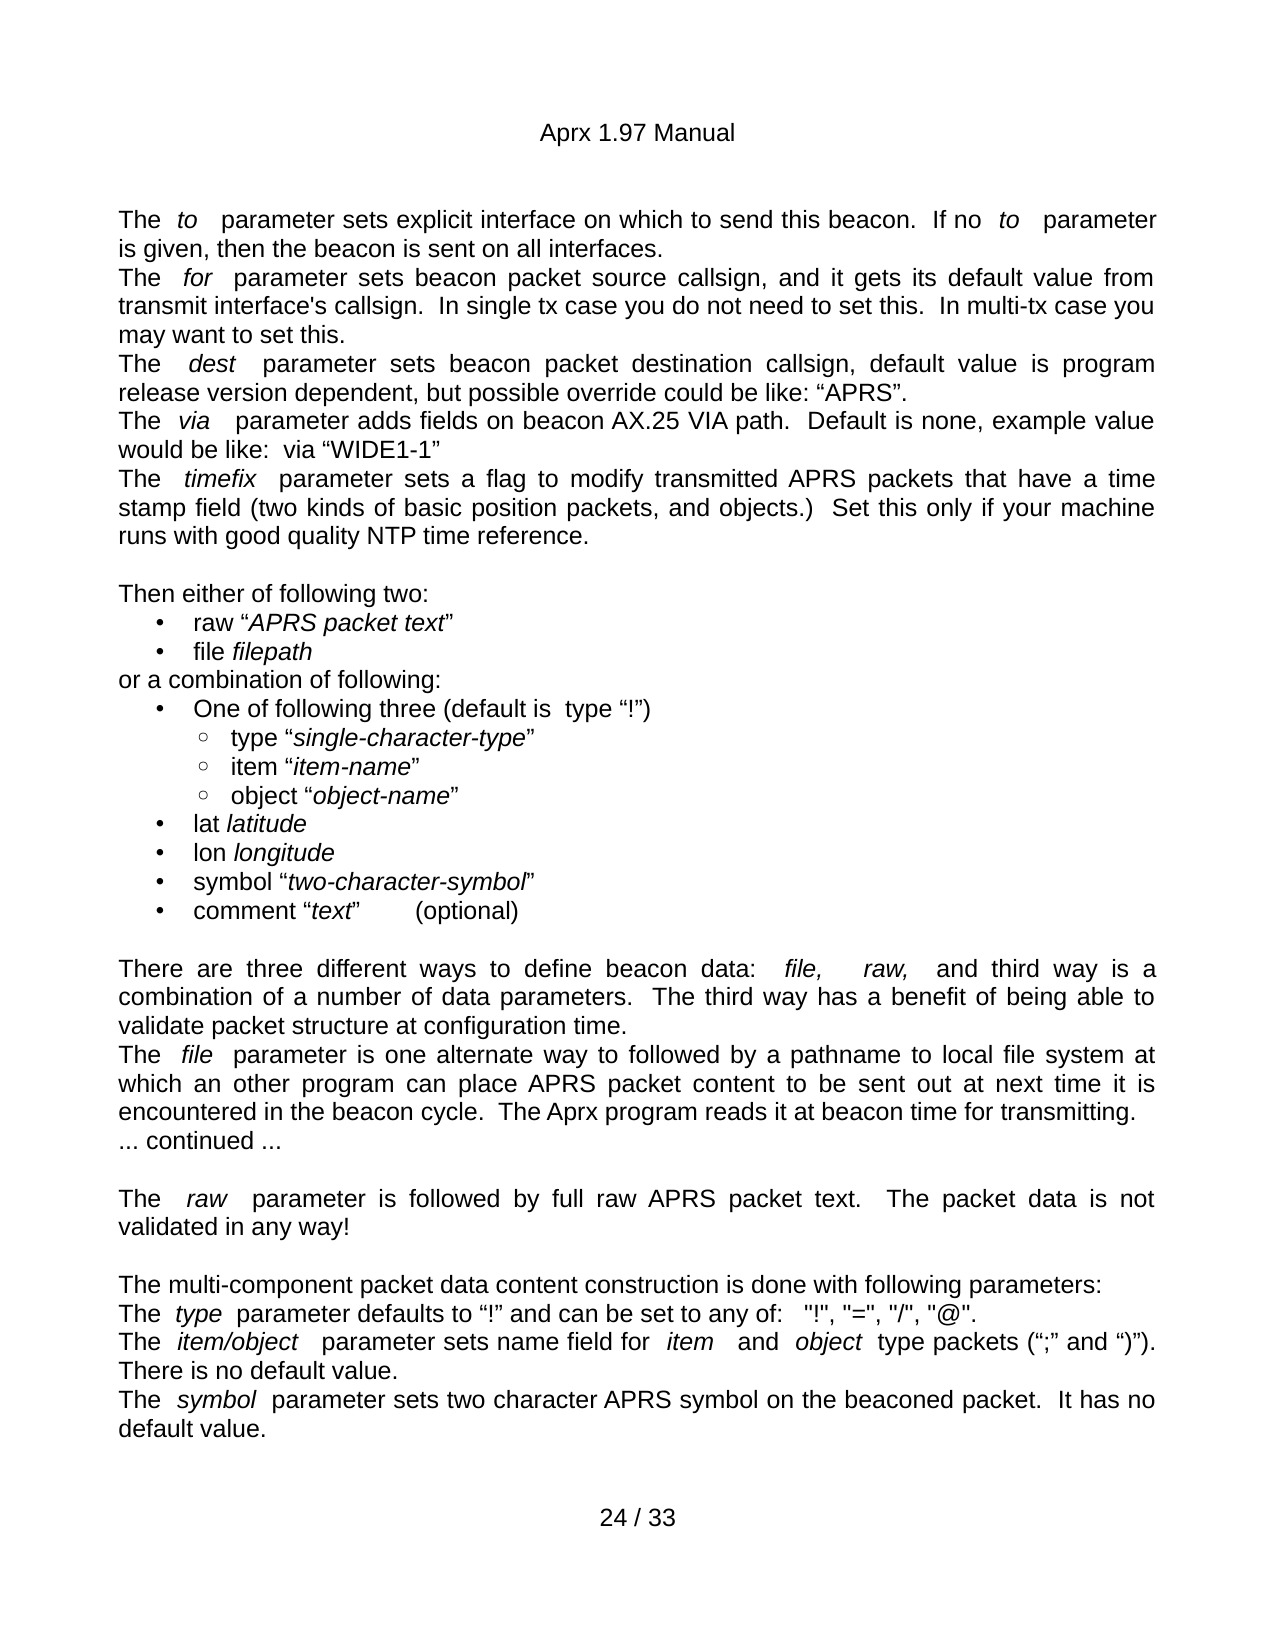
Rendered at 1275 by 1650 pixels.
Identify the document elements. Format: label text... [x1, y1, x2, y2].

list raw “APRS packet text” [156, 608, 1157, 636]
text The dest parameter sets beacon packet destination callsign, default value is program release version dependent, but possible override could be like: “APRS”. [118, 349, 1157, 406]
text The file parameter is one alternate way to followed by a pathname to local file system at which an other program can place APRS packet content to be sent out at next time it is encountered in the beacon cycle. The Aprx program reads it at beacon time for transmitting. [118, 1040, 1157, 1126]
text The raw parameter is followed by full raw APRS packet text. The packet data is not validated in any way! [118, 1184, 1157, 1241]
text There are three different ways to define beacon data: file, raw, and third way is a combination of a number of data parameters. The third way has a benefit of being able to validate packet structure at configuration time. [118, 954, 1157, 1040]
list symbol “two-character-symbol” [156, 867, 1157, 896]
list lon longitude [156, 838, 1157, 867]
text Then either of following two: [118, 579, 1157, 608]
text The to parameter sets explicit interface on which to send this beacon. If no to parameter is given, then the beacon is sent on all interfaces. [118, 205, 1157, 263]
text The type parameter defaults to “!” and can be set to any of: "!", "=", "/", "@". [118, 1299, 1157, 1327]
text The item/object parameter sets name field for item and object type packets (“;” and “)”). There is no default value. [118, 1327, 1157, 1385]
list item “item-name” [193, 752, 1157, 781]
list type “single-character-type” [193, 723, 1157, 752]
list lat latitude [156, 809, 1157, 838]
text The timefix parameter sets a flag to modify transmitted APRS packets that have a time stamp field (two kinds of basic position packets, and objects.) Set this only if your machine runs with good quality NTP time reference. [118, 464, 1157, 550]
text or a combination of following: [118, 665, 1157, 694]
list object “object-name” [193, 781, 1157, 809]
list comment “text” (optional) [156, 896, 1157, 925]
list One of following three (default is type “!”) [156, 694, 1157, 723]
text ... continued ... [118, 1126, 1157, 1155]
text The for parameter sets beacon packet source callsign, and it gets its default value from transmit interface's callsign. In single tx case you do not need to set this. In multi-tx case you may want to set this. [118, 263, 1157, 349]
text The symbol parameter sets two character APRS symbol on the beaconed packet. It has no default value. [118, 1385, 1157, 1442]
text The multi-component packet data content construction is done with following parameters: [118, 1270, 1157, 1299]
list file filepath [156, 636, 1157, 665]
text The via parameter adds fields on beacon AX.25 VIA path. Default is none, example value would be like: via “WIDE1-1” [118, 406, 1157, 464]
